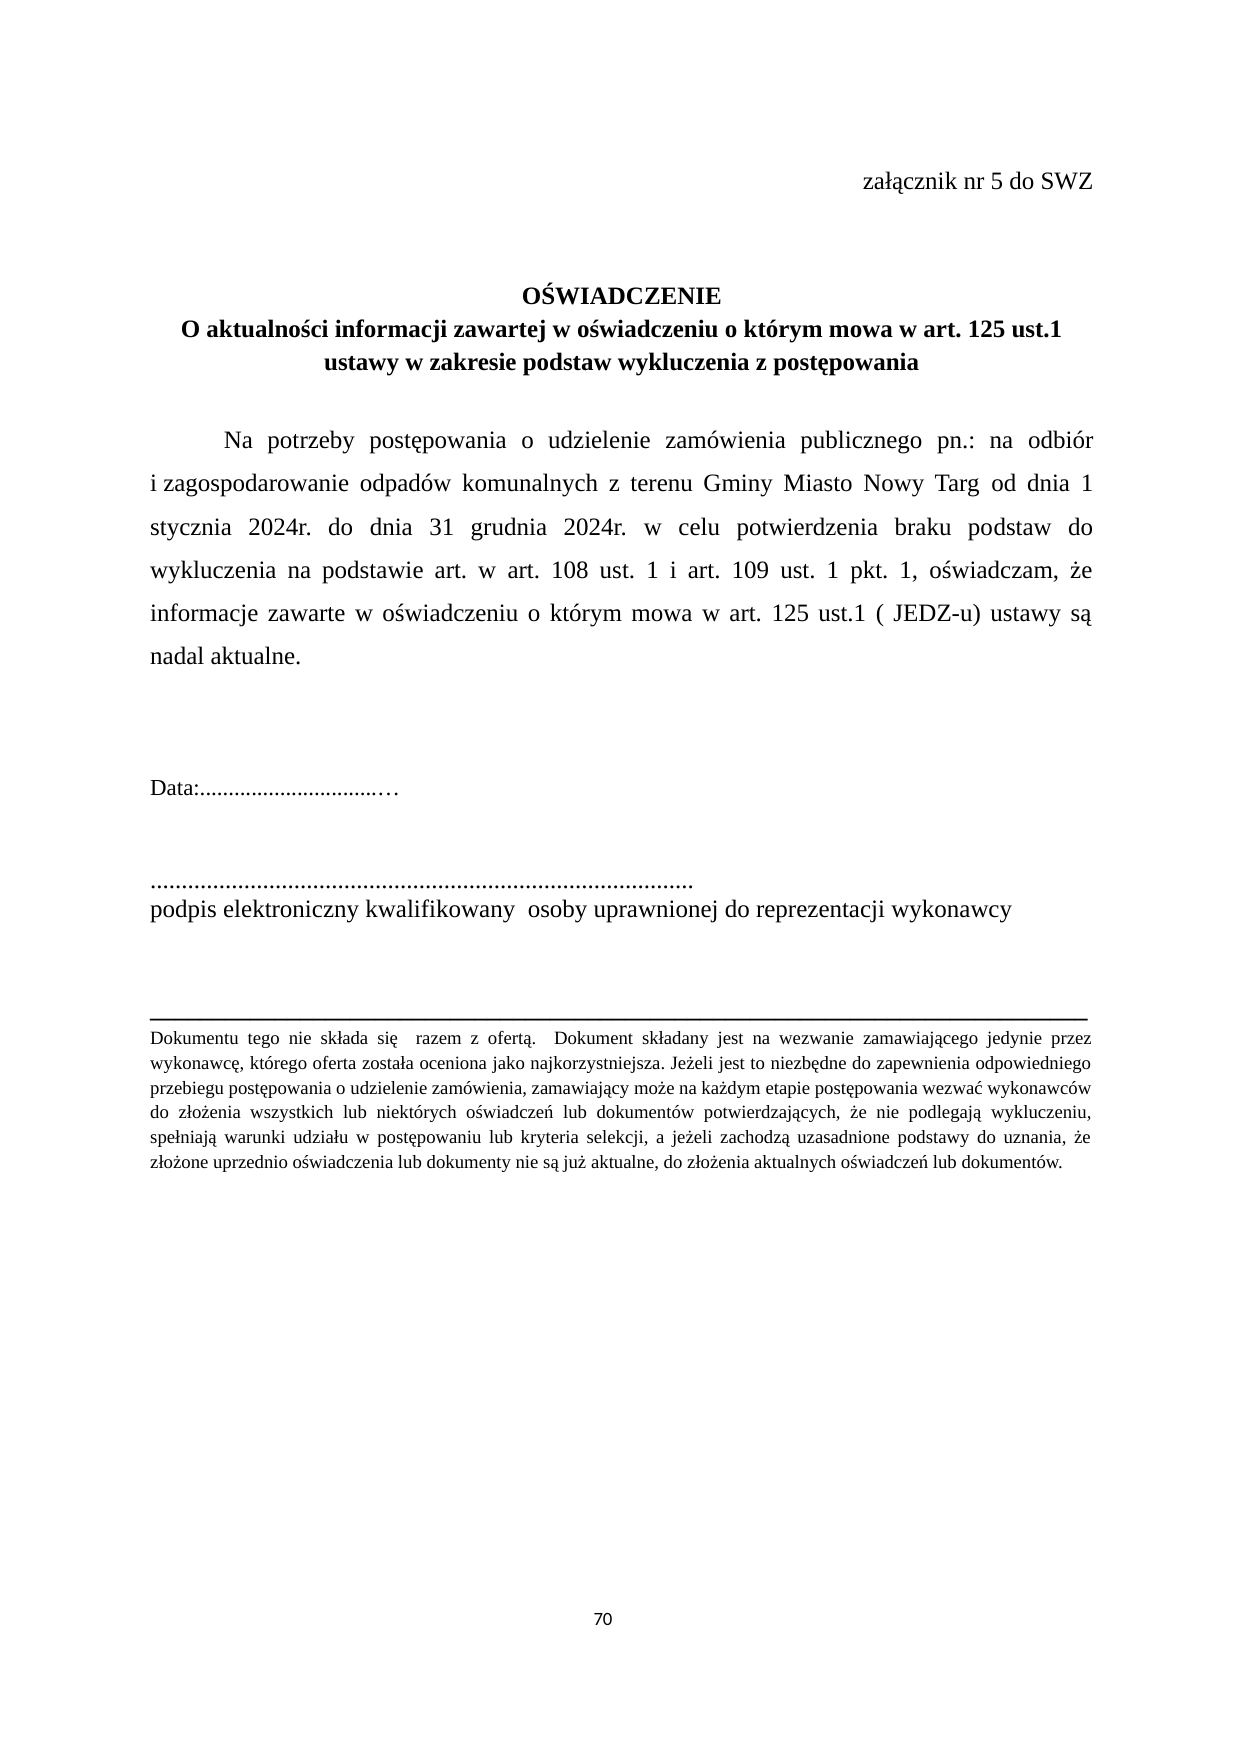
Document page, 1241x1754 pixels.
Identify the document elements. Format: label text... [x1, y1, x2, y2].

text załącznik nr 5 do SWZ [150, 166, 1093, 194]
text podpis elektroniczny kwalifikowany osoby uprawnionej do reprezentacji wykonawcy [150, 894, 1093, 923]
subtitle O aktualności informacji zawartej w oświadczeniu o którym mowa w art. 125 ust.1 ustawy w zakresie podstaw wykluczenia z postępowania [150, 314, 1093, 376]
subtitle OŚWIADCZENIE [150, 281, 1093, 309]
text Dokumentu tego nie składa się razem z ofertą. Dokument składany jest na wezwanie zamawiającego jedynie przez wykonawcę, którego oferta została oceniona jako najkorzystniejsza. Jeżeli jest to niezbędne do zapewnienia odpowiedniego przebiegu postępowania o udzielenie zamówienia, zamawiający może na każdym etapie postępowania wezwać wykonawców do złożenia wszystkich lub niektórych oświadczeń lub dokumentów potwierdzających, że nie podlegają wykluczeniu, spełniają warunki udziału w postępowaniu lub kryteria selekcji, a jeżeli zachodzą uzasadnione podstawy do uznania, że złożone uprzednio oświadczenia lub dokumenty nie są już aktualne, do złożenia aktualnych oświadczeń lub dokumentów. [150, 1027, 1093, 1173]
subtitle Na potrzeby postępowania o udzielenie zamówienia publicznego pn.: na odbiór i zagospodarowanie odpadów komunalnych z terenu Gminy Miasto Nowy Targ od dnia 1 stycznia 2024r. do dnia 31 grudnia 2024r. w celu potwierdzenia braku podstaw do wykluczenia na podstawie art. w art. 108 ust. 1 i art. 109 ust. 1 pkt. 1, oświadczam, że informacje zawarte w oświadczeniu o którym mowa w art. 125 ust.1 ( JEDZ-u) ustawy są nadal aktualne. [150, 425, 1093, 670]
subtitle Data:...............................… [150, 774, 1093, 800]
text ___________________________________________________________________________ [150, 994, 1093, 1023]
text ....................................................................................... [150, 865, 1093, 894]
